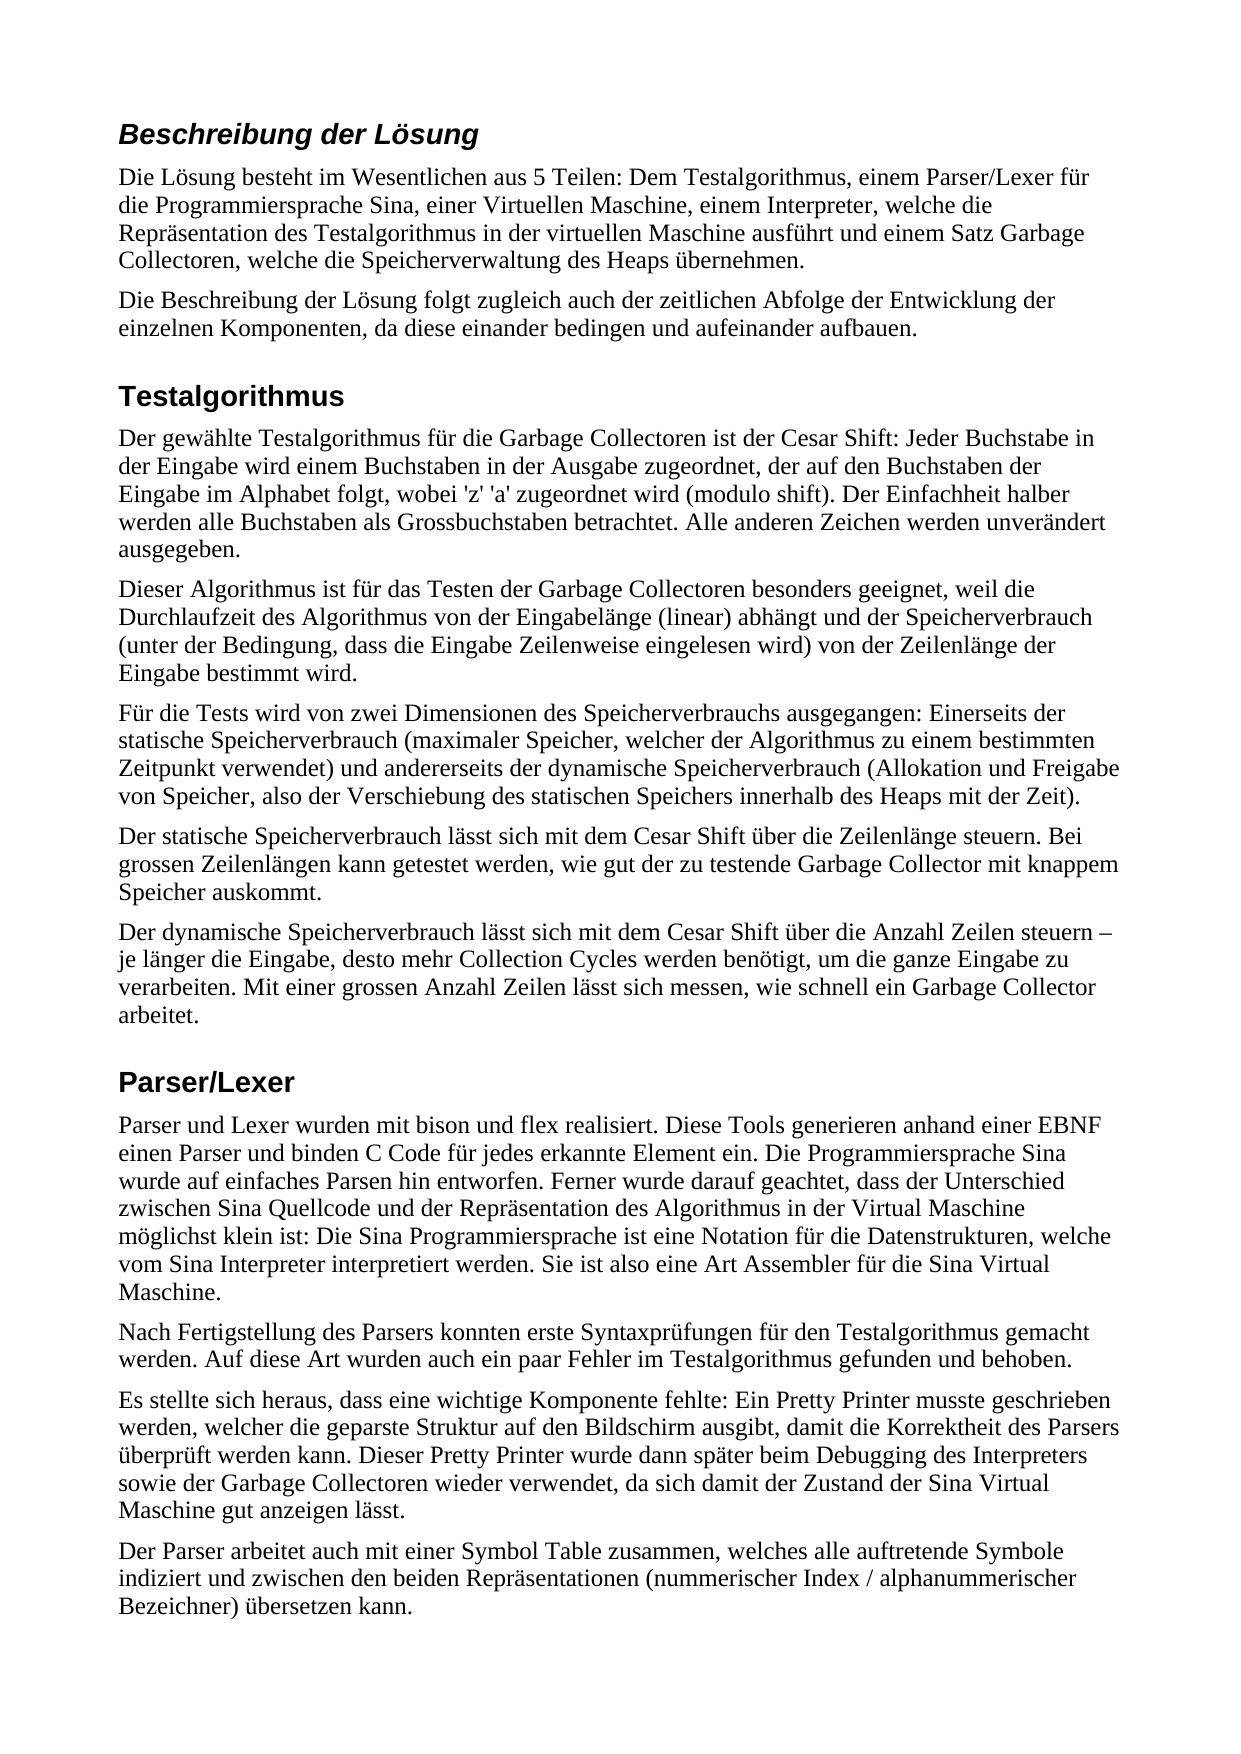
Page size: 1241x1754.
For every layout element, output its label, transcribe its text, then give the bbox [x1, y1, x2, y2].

text Der dynamische Speicherverbrauch lässt sich mit dem Cesar Shift über die Anzahl Zeilen steuern – je länger die Eingabe, desto mehr Collection Cycles werden benötigt, um die ganze Eingabe zu verarbeiten. Mit einer grossen Anzahl Zeilen lässt sich messen, wie schnell ein Garbage Collector arbeitet. [118, 918, 1122, 1029]
text Für die Tests wird von zwei Dimensionen des Speicherverbrauchs ausgegangen: Einerseits der statische Speicherverbrauch (maximaler Speicher, welcher der Algorithmus zu einem bestimmten Zeitpunkt verwendet) und andererseits der dynamische Speicherverbrauch (Allokation und Freigabe von Speicher, also der Verschiebung des statischen Speichers innerhalb des Heaps mit der Zeit). [118, 699, 1122, 810]
text Die Beschreibung der Lösung folgt zugleich auch der zeitlichen Abfolge der Entwicklung der einzelnen Komponenten, da diese einander bedingen und aufeinander aufbauen. [118, 287, 1122, 342]
text Es stellte sich heraus, dass eine wichtige Komponente fehlte: Ein Pretty Printer musste geschrieben werden, welcher die geparste Struktur auf den Bildschirm ausgibt, damit die Korrektheit des Parsers überprüft werden kann. Dieser Pretty Printer wurde dann später beim Debugging des Interpreters sowie der Garbage Collectoren wieder verwendet, da sich damit der Zustand der Sina Virtual Maschine gut anzeigen lässt. [118, 1386, 1122, 1524]
text Der gewählte Testalgorithmus für die Garbage Collectoren ist der Cesar Shift: Jeder Buchstabe in der Eingabe wird einem Buchstaben in der Ausgabe zugeordnet, der auf den Buchstaben der Eingabe im Alphabet folgt, wobei 'z' 'a' zugeordnet wird (modulo shift). Der Einfachheit halber werden alle Buchstaben als Grossbuchstaben betrachtet. Alle anderen Zeichen werden unverändert ausgegeben. [118, 424, 1122, 563]
subtitle Testalgorithmus [118, 379, 1122, 412]
text Nach Fertigstellung des Parsers konnten erste Syntaxprüfungen für den Testalgorithmus gemacht werden. Auf diese Art wurden auch ein paar Fehler im Testalgorithmus gefunden und behoben. [118, 1318, 1122, 1373]
text Die Lösung besteht im Wesentlichen aus 5 Teilen: Dem Testalgorithmus, einem Parser/Lexer für die Programmiersprache Sina, einer Virtuellen Maschine, einem Interpreter, welche die Repräsentation des Testalgorithmus in der virtuellen Maschine ausführt und einem Satz Garbage Collectoren, welche die Speicherverwaltung des Heaps übernehmen. [118, 163, 1122, 274]
text Der Parser arbeitet auch mit einer Symbol Table zusammen, welches alle auftretende Symbole indiziert und zwischen den beiden Repräsentationen (nummerischer Index / alphanummerischer Bezeichner) übersetzen kann. [118, 1537, 1122, 1620]
text Dieser Algorithmus ist für das Testen der Garbage Collectoren besonders geeignet, weil die Durchlaufzeit des Algorithmus von der Eingabelänge (linear) abhängt und der Speicherverbrauch (unter der Bedingung, dass die Eingabe Zeilenweise eingelesen wird) von der Zeilenlänge der Eingabe bestimmt wird. [118, 576, 1122, 686]
text Der statische Speicherverbrauch lässt sich mit dem Cesar Shift über die Zeilenlänge steuern. Bei grossen Zeilenlängen kann getestet werden, wie gut der zu testende Garbage Collector mit knappem Speicher auskommt. [118, 822, 1122, 905]
text Parser und Lexer wurden mit bison und flex realisiert. Diese Tools generieren anhand einer EBNF einen Parser und binden C Code für jedes erkannte Element ein. Die Programmiersprache Sina wurde auf einfaches Parsen hin entworfen. Ferner wurde darauf geachtet, dass der Unterschied zwischen Sina Quellcode und der Repräsentation des Algorithmus in der Virtual Maschine möglichst klein ist: Die Sina Programmiersprache ist eine Notation für die Datenstrukturen, welche vom Sina Interpreter interpretiert werden. Sie ist also eine Art Assembler für die Sina Virtual Maschine. [118, 1111, 1122, 1305]
subtitle Parser/Lexer [118, 1066, 1122, 1099]
subtitle Beschreibung der Lösung [118, 118, 1122, 151]
